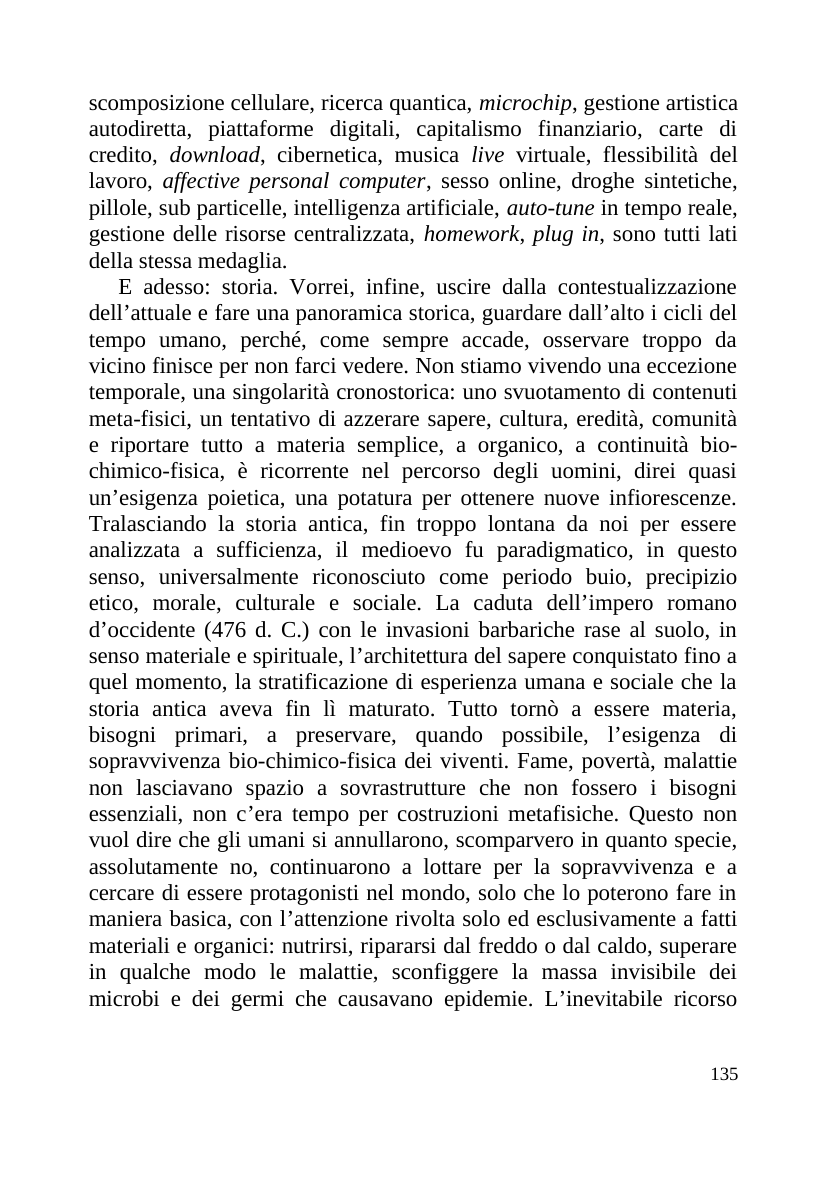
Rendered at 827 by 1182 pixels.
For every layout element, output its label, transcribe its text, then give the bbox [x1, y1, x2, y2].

text E adesso: storia. Vorrei, infine, uscire dalla contestualizzazione dell’attuale e fare una panoramica storica, guardare dall’alto i cicli del tempo umano, perché, come sempre accade, osservare troppo da vicino finisce per non farci vedere. Non stiamo vivendo una eccezione temporale, una singolarità cronostorica: uno svuotamento di contenuti meta-fisici, un tentativo di azzerare sapere, cultura, eredità, comunità e riportare tutto a materia semplice, a organico, a continuità bio-chimico-fisica, è ricorrente nel percorso degli uomini, direi quasi un’esigenza poietica, una potatura per ottenere nuove infiorescenze. Tralasciando la storia antica, fin troppo lontana da noi per essere analizzata a sufficienza, il medioevo fu paradigmatico, in questo senso, universalmente riconosciuto come periodo buio, precipizio etico, morale, culturale e sociale. La caduta dell’impero romano d’occidente (476 d. C.) con le invasioni barbariche rase al suolo, in senso materiale e spirituale, l’architettura del sapere conquistato fino a quel momento, la stratificazione di esperienza umana e sociale che la storia antica aveva fin lì maturato. Tutto tornò a essere materia, bisogni primari, a preservare, quando possibile, l’esigenza di sopravvivenza bio-chimico-fisica dei viventi. Fame, povertà, malattie non lasciavano spazio a sovrastrutture che non fossero i bisogni essenziali, non c’era tempo per costruzioni metafisiche. Questo non vuol dire che gli umani si annullarono, scomparvero in quanto specie, assolutamente no, continuarono a lottare per la sopravvivenza e a cercare di essere protagonisti nel mondo, solo che lo poterono fare in maniera basica, con l’attenzione rivolta solo ed esclusivamente a fatti materiali e organici: nutrirsi, ripararsi dal freddo o dal caldo, superare in qualche modo le malattie, sconfiggere la massa invisibile dei microbi e dei germi che causavano epidemie. L’inevitabile ricorso [88, 273, 738, 1011]
text scomposizione cellulare, ricerca quantica, microchip, gestione artistica autodiretta, piattaforme digitali, capitalismo finanziario, carte di credito, download, cibernetica, musica live virtuale, flessibilità del lavoro, affective personal computer, sesso online, droghe sintetiche, pillole, sub particelle, intelligenza artificiale, auto-tune in tempo reale, gestione delle risorse centralizzata, homework, plug in, sono tutti lati della stessa medaglia. [88, 88, 738, 273]
